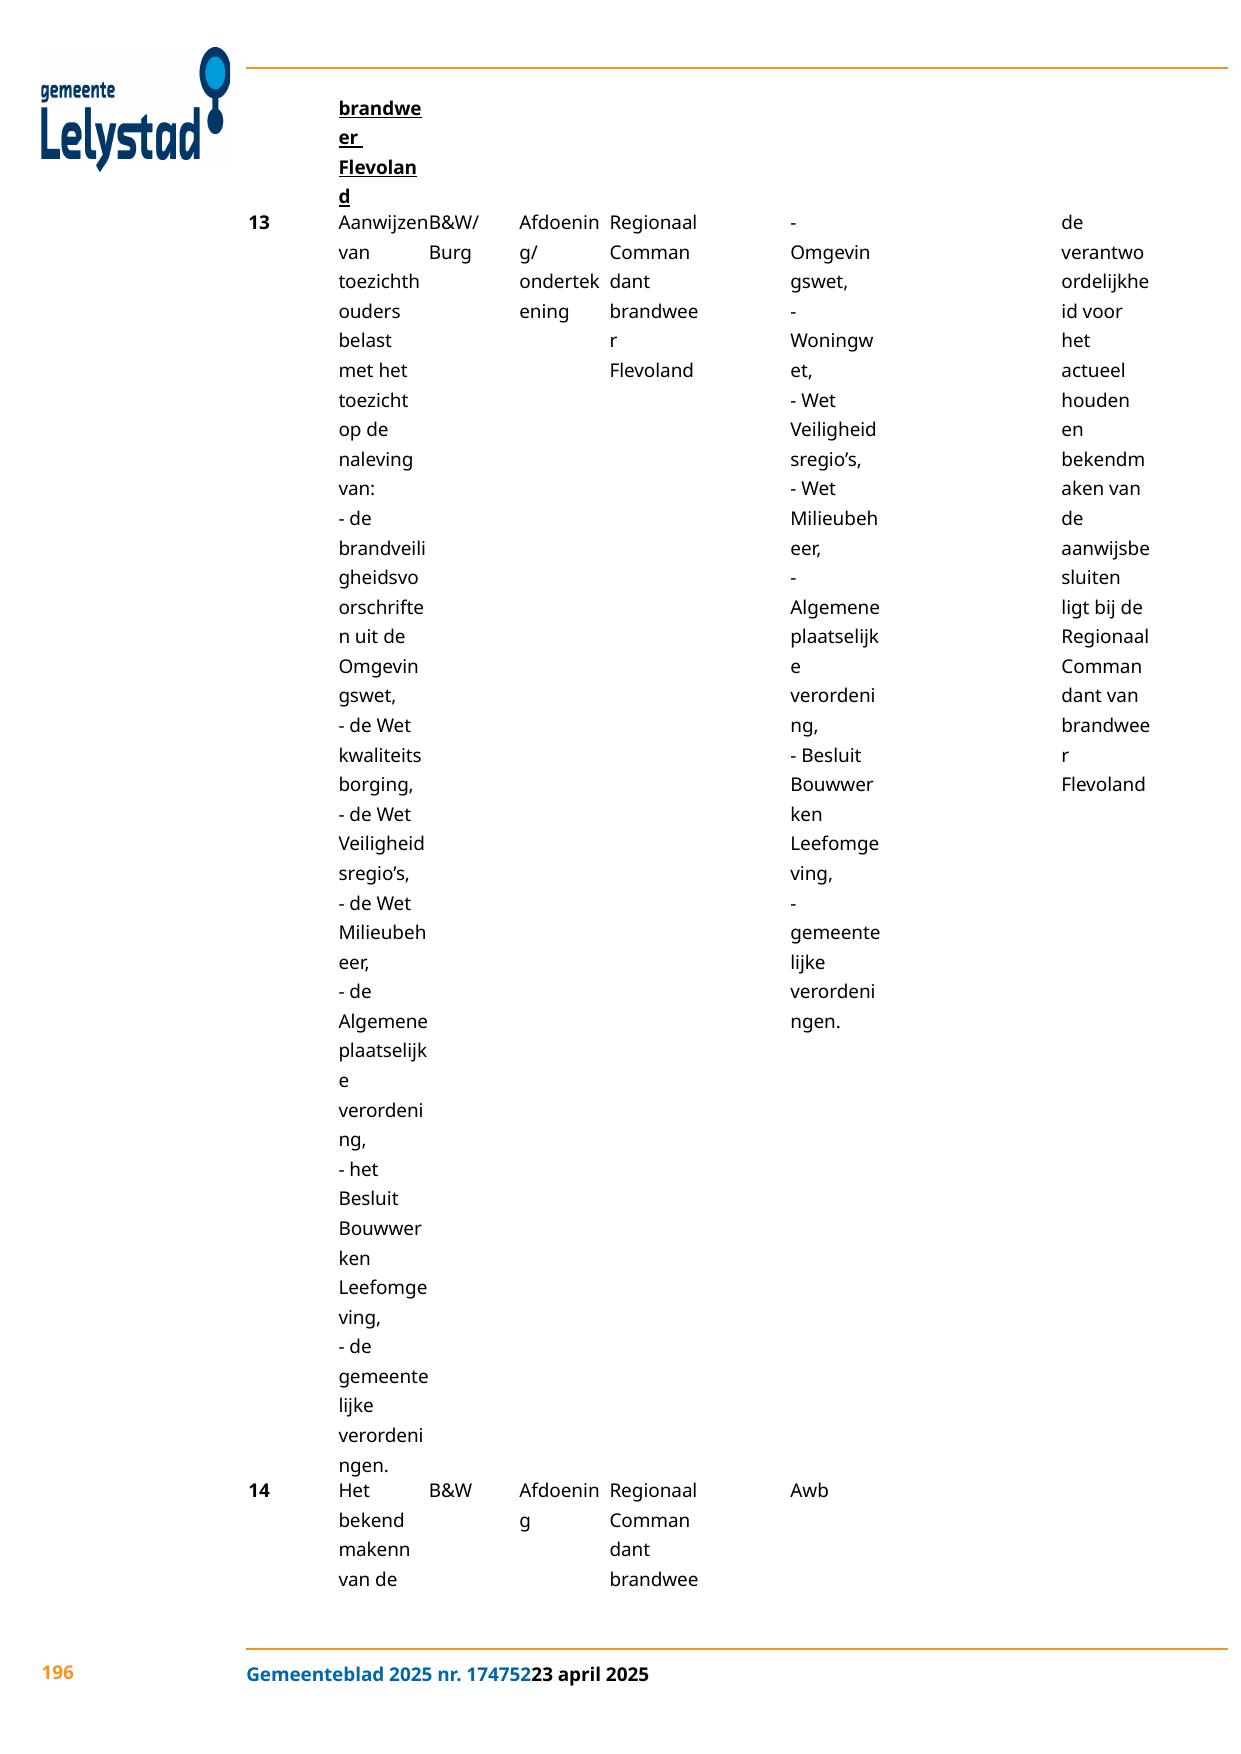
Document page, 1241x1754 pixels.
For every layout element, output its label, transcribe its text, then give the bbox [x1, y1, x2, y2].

table_cell [971, 209, 1061, 1477]
table_cell Afdoening [519, 1478, 609, 1592]
table_cell [790, 95, 881, 209]
table_cell [700, 95, 790, 209]
table_cell [881, 95, 971, 209]
table_cell 14 [248, 1478, 338, 1592]
table_cell Afdoening/ondertekening [519, 209, 609, 1477]
table_cell Aanwijzen van toezichthouders belast met het toezicht op de naleving van: - de brandveiligheidsvoorschriften uit de Omgevingswet, - de Wet kwaliteitsborging, - de Wet Veiligheidsregio’s, - de Wet Milieubeheer, - de Algemene plaatselijke verordening, - het Besluit Bouwwerken Leefomgeving, - de gemeentelijke verordeningen. [338, 209, 429, 1477]
picture [41, 47, 231, 172]
table_cell [971, 95, 1061, 209]
table_cell B&W/Burg [429, 209, 519, 1477]
table_cell Regionaal Commandant brandwee [609, 1478, 700, 1592]
table_cell Regionaal Commandant brandweer Flevoland [609, 209, 700, 1477]
table_cell [700, 209, 790, 1477]
table_cell de verantwoordelijkheid voor het actueel houden en bekendmaken van de aanwijsbesluiten ligt bij de Regionaal Commandant van brandweer Flevoland [1061, 209, 1152, 1477]
table_cell [700, 1478, 790, 1592]
table_cell [1061, 95, 1152, 209]
table_cell Het bekend makenn van de [338, 1478, 429, 1592]
table_cell [248, 95, 338, 209]
table_cell [971, 1478, 1061, 1592]
table_cell Awb [790, 1478, 881, 1592]
table_cell [609, 95, 700, 209]
table_cell brandweer Flevoland [338, 95, 429, 209]
table_cell [881, 209, 971, 1477]
table_cell B&W [429, 1478, 519, 1592]
table_cell - Omgevingswet, - Woningwet, - Wet Veiligheidsregio’s, - Wet Milieubeheer, - Algemene plaatselijke verordening, - Besluit Bouwwerken Leefomgeving, - gemeentelijke verordeningen. [790, 209, 881, 1477]
table_cell 13 [248, 209, 338, 1477]
table_cell [429, 95, 519, 209]
table_cell [1061, 1478, 1152, 1592]
table_cell [881, 1478, 971, 1592]
table_cell [519, 95, 609, 209]
